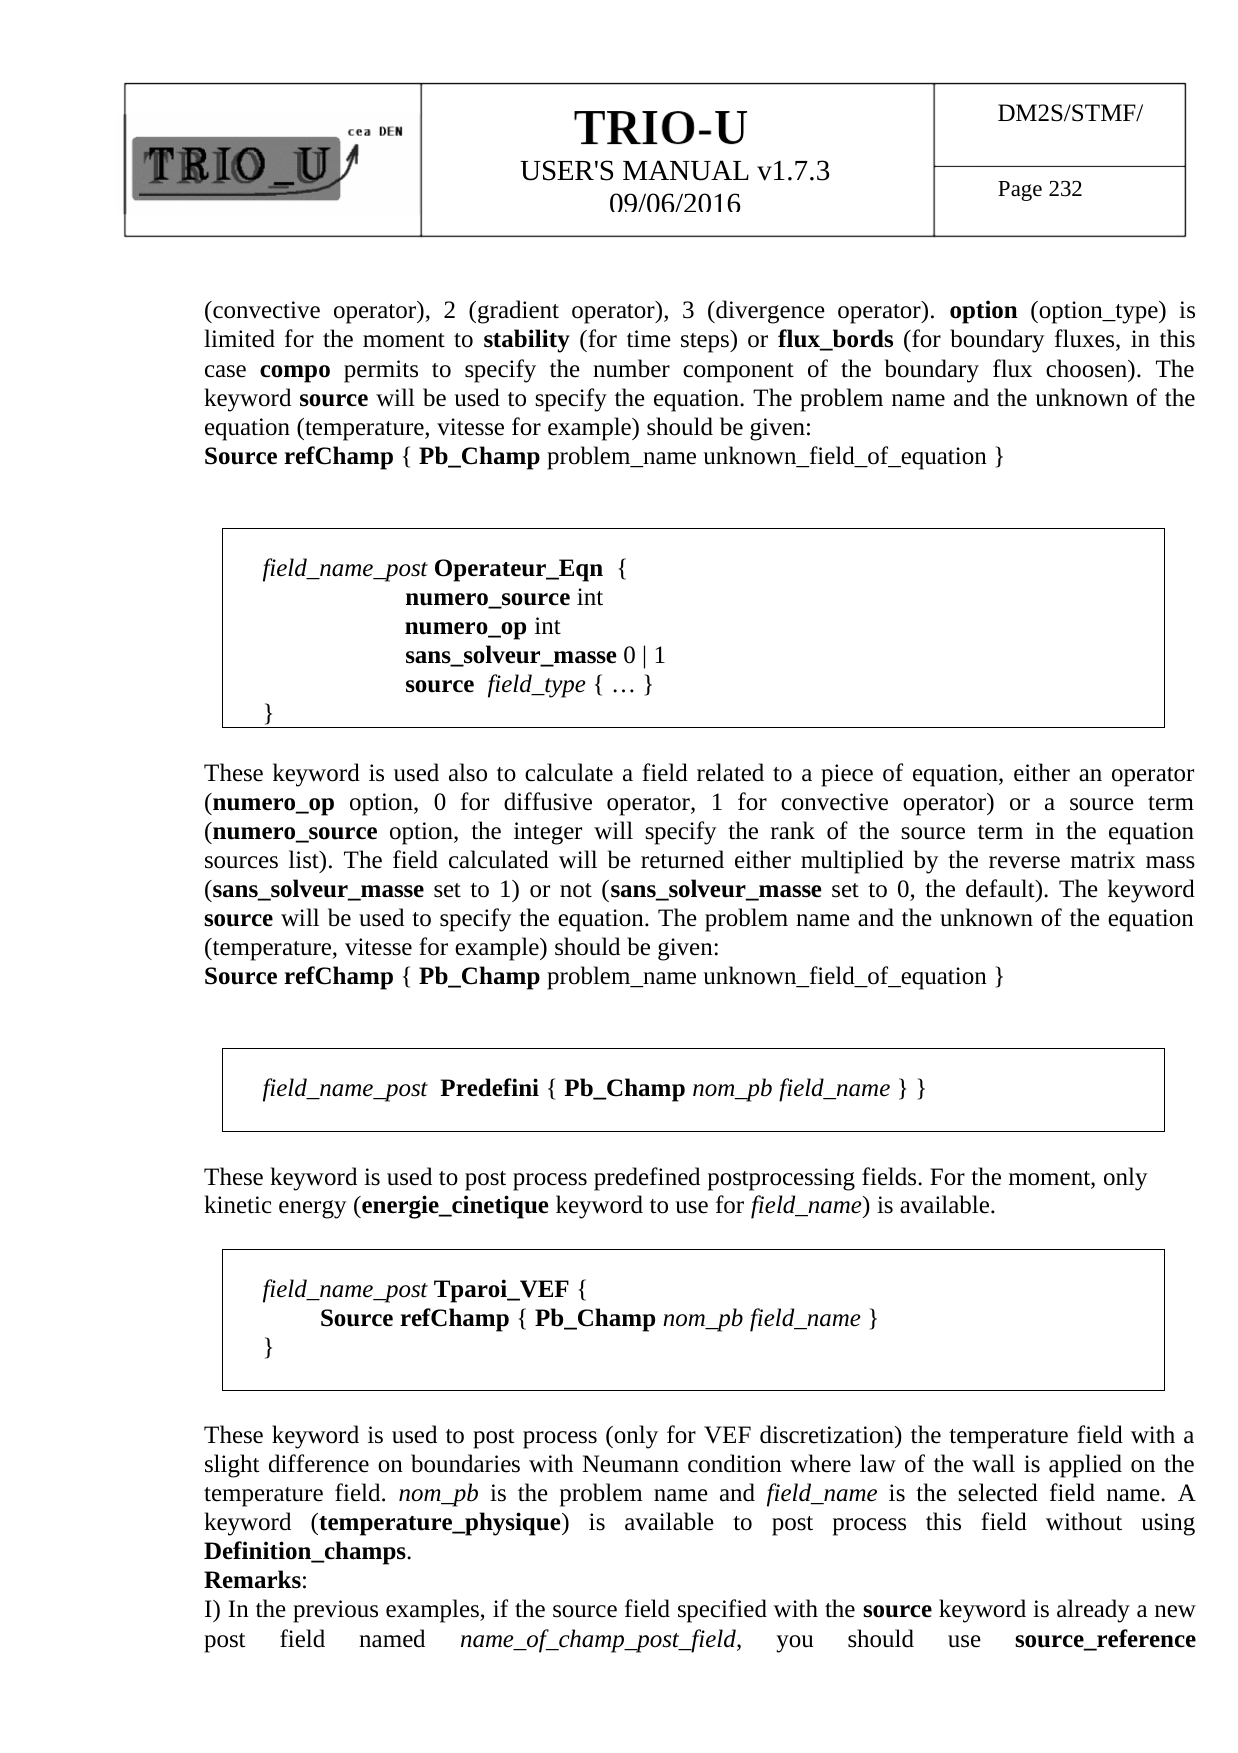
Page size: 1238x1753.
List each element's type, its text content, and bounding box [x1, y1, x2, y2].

text Source refChamp { Pb_Champ problem_name unknown_field_of_equation } [204, 441, 1196, 470]
text These keyword is used to post process (only for VEF discretization) the temperature field with a slight difference on boundaries with Neumann condition where law of the wall is applied on the temperature field. nom_pb is the problem name and field_name is the selected field name. A keyword (temperature_physique) is available to post process this field without using Definition_champs. [204, 1420, 1196, 1565]
text (convective operator), 2 (gradient operator), 3 (divergence operator). option (option_type) is limited for the moment to stability (for time steps) or flux_bords (for boundary fluxes, in this case compo permits to specify the number component of the boundary flux choosen). The keyword source will be used to specify the equation. The problem name and the unknown of the equation (temperature, vitesse for example) should be given: [204, 295, 1196, 441]
text Source refChamp { Pb_Champ problem_name unknown_field_of_equation } [204, 961, 1196, 990]
text These keyword is used to post process predefined postprocessing fields. For the moment, only kinetic energy (energie_cinetique keyword to use for field_name) is available. [204, 1161, 1196, 1219]
text I) In the previous examples, if the source field specified with the source keyword is already a new post field named name_of_champ_post_field, you should use source_reference [204, 1594, 1196, 1652]
table_header field_name_post Operateur_Eqn { numero_source int numero_op int sans_solveur_masse 0 | 1 source field_type { … } } [223, 529, 1164, 727]
table_header field_name_post Predefini { Pb_Champ nom_pb field_name } } [223, 1049, 1164, 1131]
text These keyword is used also to calculate a field related to a piece of equation, either an operator (numero_op option, 0 for diffusive operator, 1 for convective operator) or a source term (numero_source option, the integer will specify the rank of the source term in the equation sources list). The field calculated will be returned either multiplied by the reverse matrix mass (sans_solveur_masse set to 1) or not (sans_solveur_masse set to 0, the default). The keyword source will be used to specify the equation. The problem name and the unknown of the equation (temperature, vitesse for example) should be given: [204, 757, 1196, 961]
text Remarks: [204, 1565, 1196, 1594]
table_header field_name_post Tparoi_VEF { Source refChamp { Pb_Champ nom_pb field_name } } [223, 1250, 1164, 1390]
